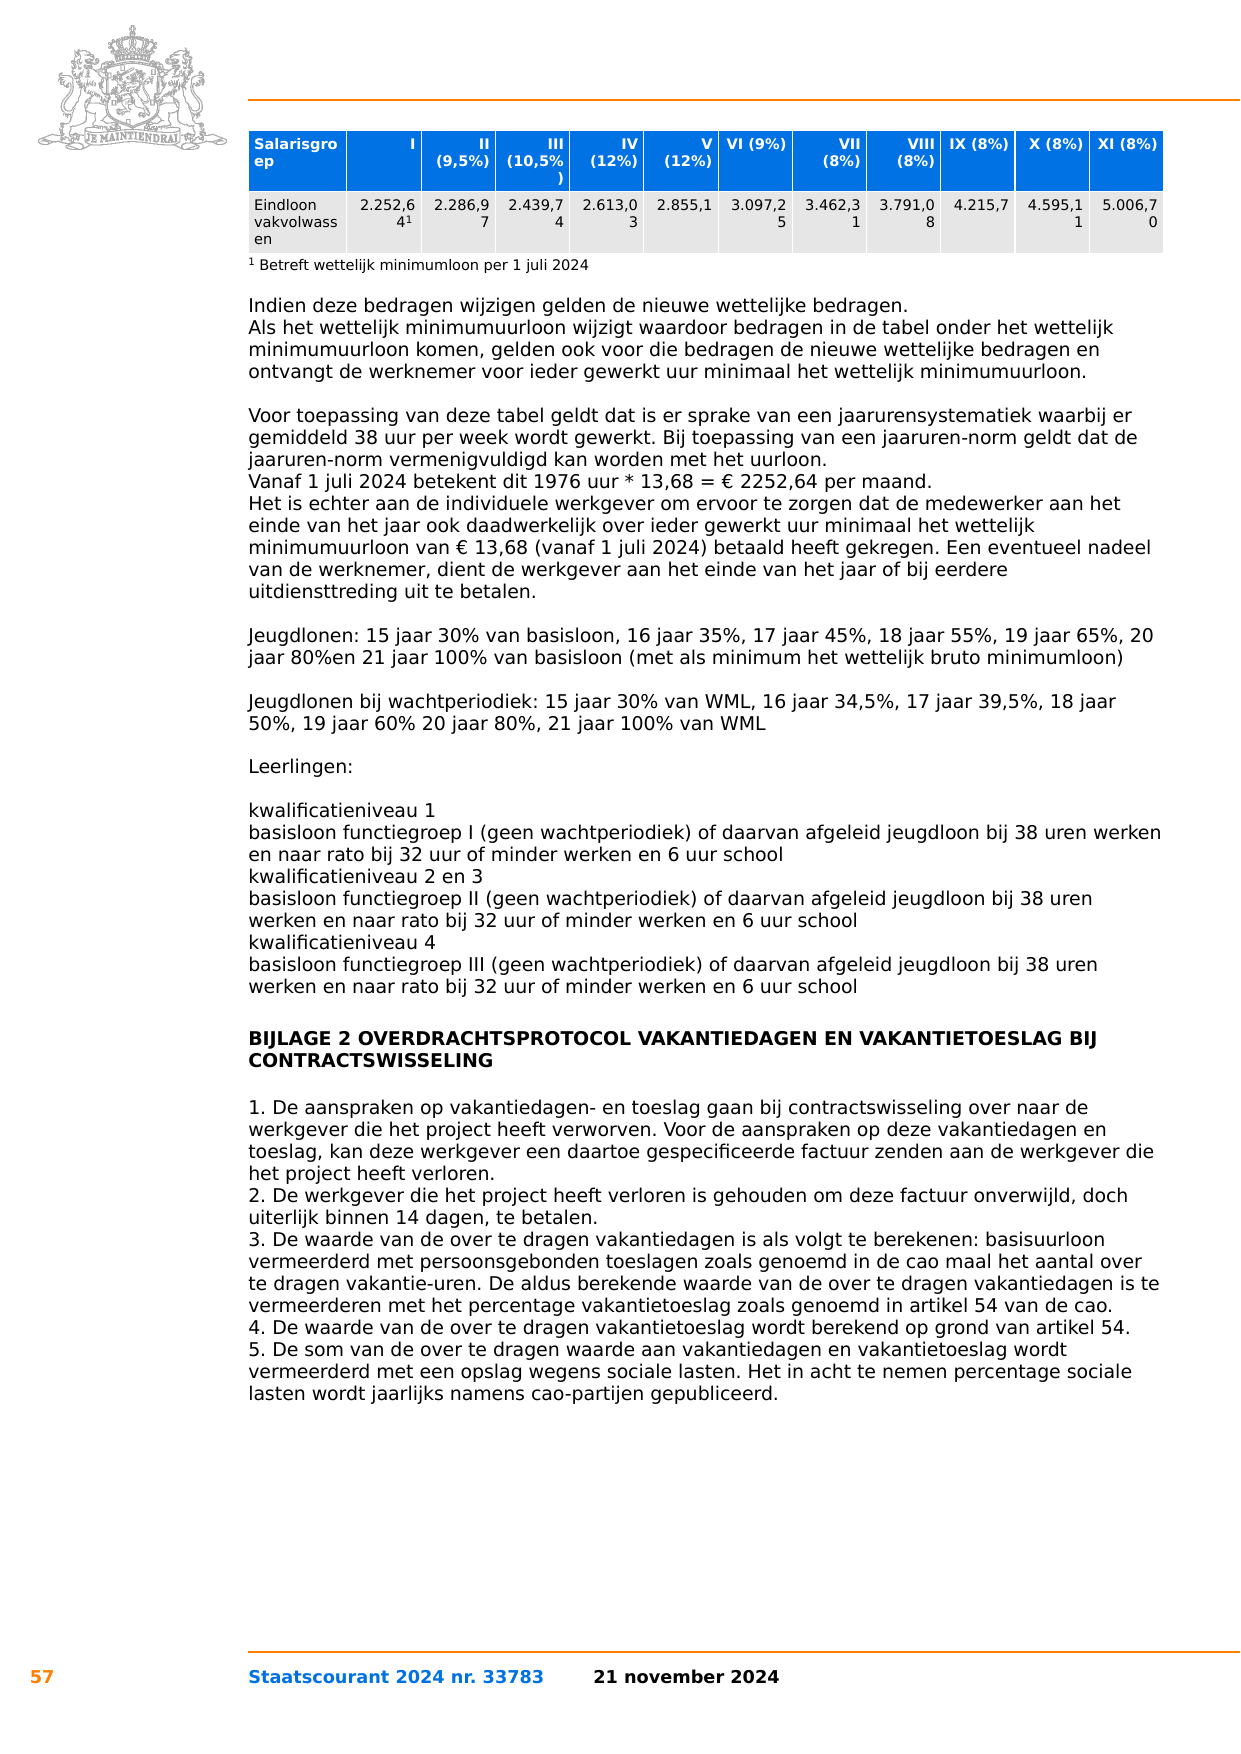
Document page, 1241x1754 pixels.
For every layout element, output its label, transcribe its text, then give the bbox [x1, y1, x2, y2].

table_cell 2.286,97 [422, 192, 495, 253]
text Het is echter aan de individuele werkgever om ervoor te zorgen dat de medewerker aan het einde van het jaar ook daadwerkelijk over ieder gewerkt uur minimaal het wettelijk minimumuurloon van € 13,68 (vanaf 1 juli 2024) betaald heeft gekregen. Een eventueel nadeel van de werknemer, dient de werkgever aan het einde van het jaar of bij eerdere uitdiensttreding uit te betalen. [248, 493, 1163, 603]
text kwalificatieniveau 4 [248, 932, 1163, 954]
table_header V (12%) [644, 131, 718, 191]
table_header X (8%) [1016, 131, 1089, 191]
table_header XI (8%) [1090, 131, 1163, 191]
text Jeugdlonen bij wachtperiodiek: 15 jaar 30% van WML, 16 jaar 34,5%, 17 jaar 39,5%, 18 jaar 50%, 19 jaar 60% 20 jaar 80%, 21 jaar 100% van WML [248, 691, 1163, 734]
text Als het wettelijk minimumuurloon wijzigt waardoor bedragen in de tabel onder het wettelijk minimumuurloon komen, gelden ook voor die bedragen de nieuwe wettelijke bedragen en ontvangt de werknemer voor ieder gewerkt uur minimaal het wettelijk minimumuurloon. [248, 317, 1163, 383]
table_header Salarisgroep [249, 131, 346, 191]
table_header I [347, 131, 421, 191]
table_cell Eindloon vakvolwassen [249, 192, 346, 253]
text Voor toepassing van deze tabel geldt dat is er sprake van een jaarurensystematiek waarbij er gemiddeld 38 uur per week wordt gewerkt. Bij toepassing van een jaaruren-norm geldt dat de jaaruren-norm vermenigvuldigd kan worden met het uurloon. [248, 405, 1163, 471]
table_cell 2.439,74 [496, 192, 569, 253]
table_header VII (8%) [793, 131, 866, 191]
table_cell 1 Betreft wettelijk minimumloon per 1 juli 2024 [248, 254, 1163, 273]
text Jeugdlonen: 15 jaar 30% van basisloon, 16 jaar 35%, 17 jaar 45%, 18 jaar 55%, 19 jaar 65%, 20 jaar 80%en 21 jaar 100% van basisloon (met als minimum het wettelijk bruto minimumloon) [248, 625, 1163, 669]
table_cell 3.097,25 [719, 192, 792, 253]
table_header VIII (8%) [867, 131, 940, 191]
table_cell 5.006,70 [1090, 192, 1163, 253]
text kwalificatieniveau 2 en 3 [248, 866, 1163, 888]
text 3. De waarde van de over te dragen vakantiedagen is als volgt te berekenen: basisuurloon vermeerderd met persoonsgebonden toeslagen zoals genoemd in de cao maal het aantal over te dragen vakantie-uren. De aldus berekende waarde van de over te dragen vakantiedagen is te vermeerderen met het percentage vakantietoeslag zoals genoemd in artikel 54 van de cao. [248, 1229, 1163, 1317]
text kwalificatieniveau 1 [248, 800, 1163, 822]
table_cell 2.613,03 [570, 192, 643, 253]
text basisloon functiegroep II (geen wachtperiodiek) of daarvan afgeleid jeugdloon bij 38 uren werken en naar rato bij 32 uur of minder werken en 6 uur school [248, 888, 1163, 932]
picture [38, 25, 227, 150]
table_header IV (12%) [570, 131, 643, 191]
text Indien deze bedragen wijzigen gelden de nieuwe wettelijke bedragen. [248, 295, 1163, 317]
table_cell 2.855,1 [644, 192, 718, 253]
text basisloon functiegroep I (geen wachtperiodiek) of daarvan afgeleid jeugdloon bij 38 uren werken en naar rato bij 32 uur of minder werken en 6 uur school [248, 822, 1163, 866]
subtitle BIJLAGE 2 OVERDRACHTSPROTOCOL VAKANTIEDAGEN EN VAKANTIETOESLAG BIJ CONTRACTSWISSELING [248, 1028, 1163, 1072]
table_cell 2.252,641 [347, 192, 421, 253]
table_header VI (9%) [719, 131, 792, 191]
text 1. De aanspraken op vakantiedagen- en toeslag gaan bij contractswisseling over naar de werkgever die het project heeft verworven. Voor de aanspraken op deze vakantiedagen en toeslag, kan deze werkgever een daartoe gespecificeerde factuur zenden aan de werkgever die het project heeft verloren. [248, 1097, 1163, 1185]
table_header III (10,5%) [496, 131, 569, 191]
text basisloon functiegroep III (geen wachtperiodiek) of daarvan afgeleid jeugdloon bij 38 uren werken en naar rato bij 32 uur of minder werken en 6 uur school [248, 954, 1163, 998]
table_cell 4.595,11 [1016, 192, 1089, 253]
text 2. De werkgever die het project heeft verloren is gehouden om deze factuur onverwijld, doch uiterlijk binnen 14 dagen, te betalen. [248, 1185, 1163, 1229]
text 5. De som van de over te dragen waarde aan vakantiedagen en vakantietoeslag wordt vermeerderd met een opslag wegens sociale lasten. Het in acht te nemen percentage sociale lasten wordt jaarlijks namens cao-partijen gepubliceerd. [248, 1339, 1163, 1405]
table_header II (9,5%) [422, 131, 495, 191]
table_cell 3.462,31 [793, 192, 866, 253]
text Leerlingen: [248, 756, 1163, 778]
table_cell 3.791,08 [867, 192, 940, 253]
table_header IX (8%) [941, 131, 1014, 191]
text 4. De waarde van de over te dragen vakantietoeslag wordt berekend op grond van artikel 54. [248, 1317, 1163, 1339]
table_cell 4.215,7 [941, 192, 1014, 253]
text Vanaf 1 juli 2024 betekent dit 1976 uur * 13,68 = € 2252,64 per maand. [248, 471, 1163, 493]
